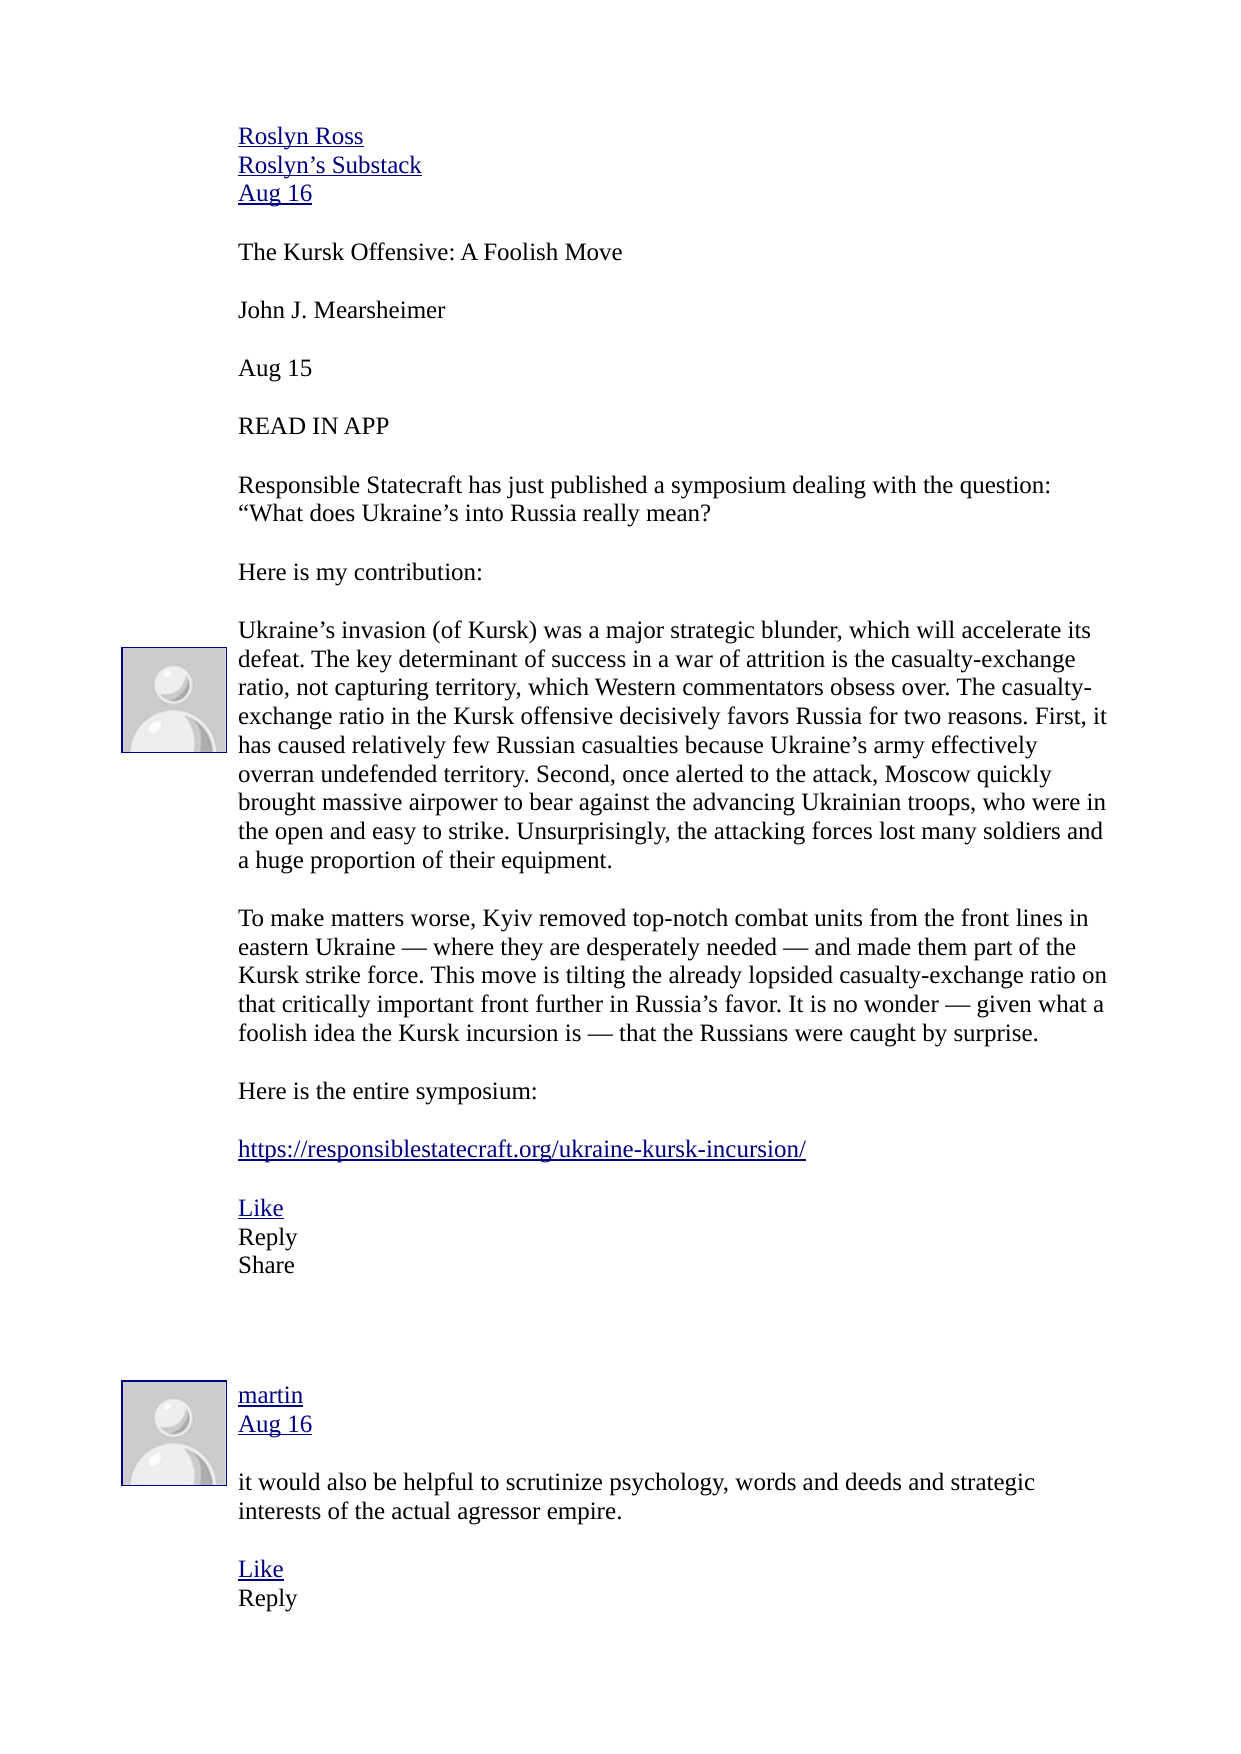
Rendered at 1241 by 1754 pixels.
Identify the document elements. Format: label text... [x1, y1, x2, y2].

table_header [118, 1377, 235, 1614]
table_header Roslyn Ross Roslyn’s Substack Aug 16 The Kursk Offensive: A Foolish Move John J. Mearsheimer Aug 15 READ IN APP Responsible Statecraft has just published a symposium dealing with the question: “What does Ukraine’s into Russia really mean? Here is my contribution: Ukraine’s invasion (of Kursk) was a major strategic blunder, which will accelerate its defeat. The key determinant of success in a war of attrition is the casualty-exchange ratio, not capturing territory, which Western commentators obsess over. The casualty-exchange ratio in the Kursk offensive decisively favors Russia for two reasons. First, it has caused relatively few Russian casualties because Ukraine’s army effectively overran undefended territory. Second, once alerted to the attack, Moscow quickly brought massive airpower to bear against the advancing Ukrainian troops, who were in the open and easy to strike. Unsurprisingly, the attacking forces lost many soldiers and a huge proportion of their equipment. To make matters worse, Kyiv removed top-notch combat units from the front lines in eastern Ukraine — where they are desperately needed — and made them part of the Kursk strike force. This move is tilting the already lopsided casualty-exchange ratio on that critically important front further in Russia’s favor. It is no wonder — given what a foolish idea the Kursk incursion is — that the Russians were caught by surprise. Here is the entire symposium: https://responsiblestatecraft.org/ukraine-kursk-incursion/ Like Reply Share [235, 118, 1122, 1282]
table_header [118, 118, 235, 1282]
table_header martin Aug 16 it would also be helpful to scrutinize psychology, words and deeds and strategic interests of the actual agressor empire. Like Reply [235, 1377, 1122, 1614]
picture [123, 1382, 226, 1485]
picture [123, 648, 226, 752]
